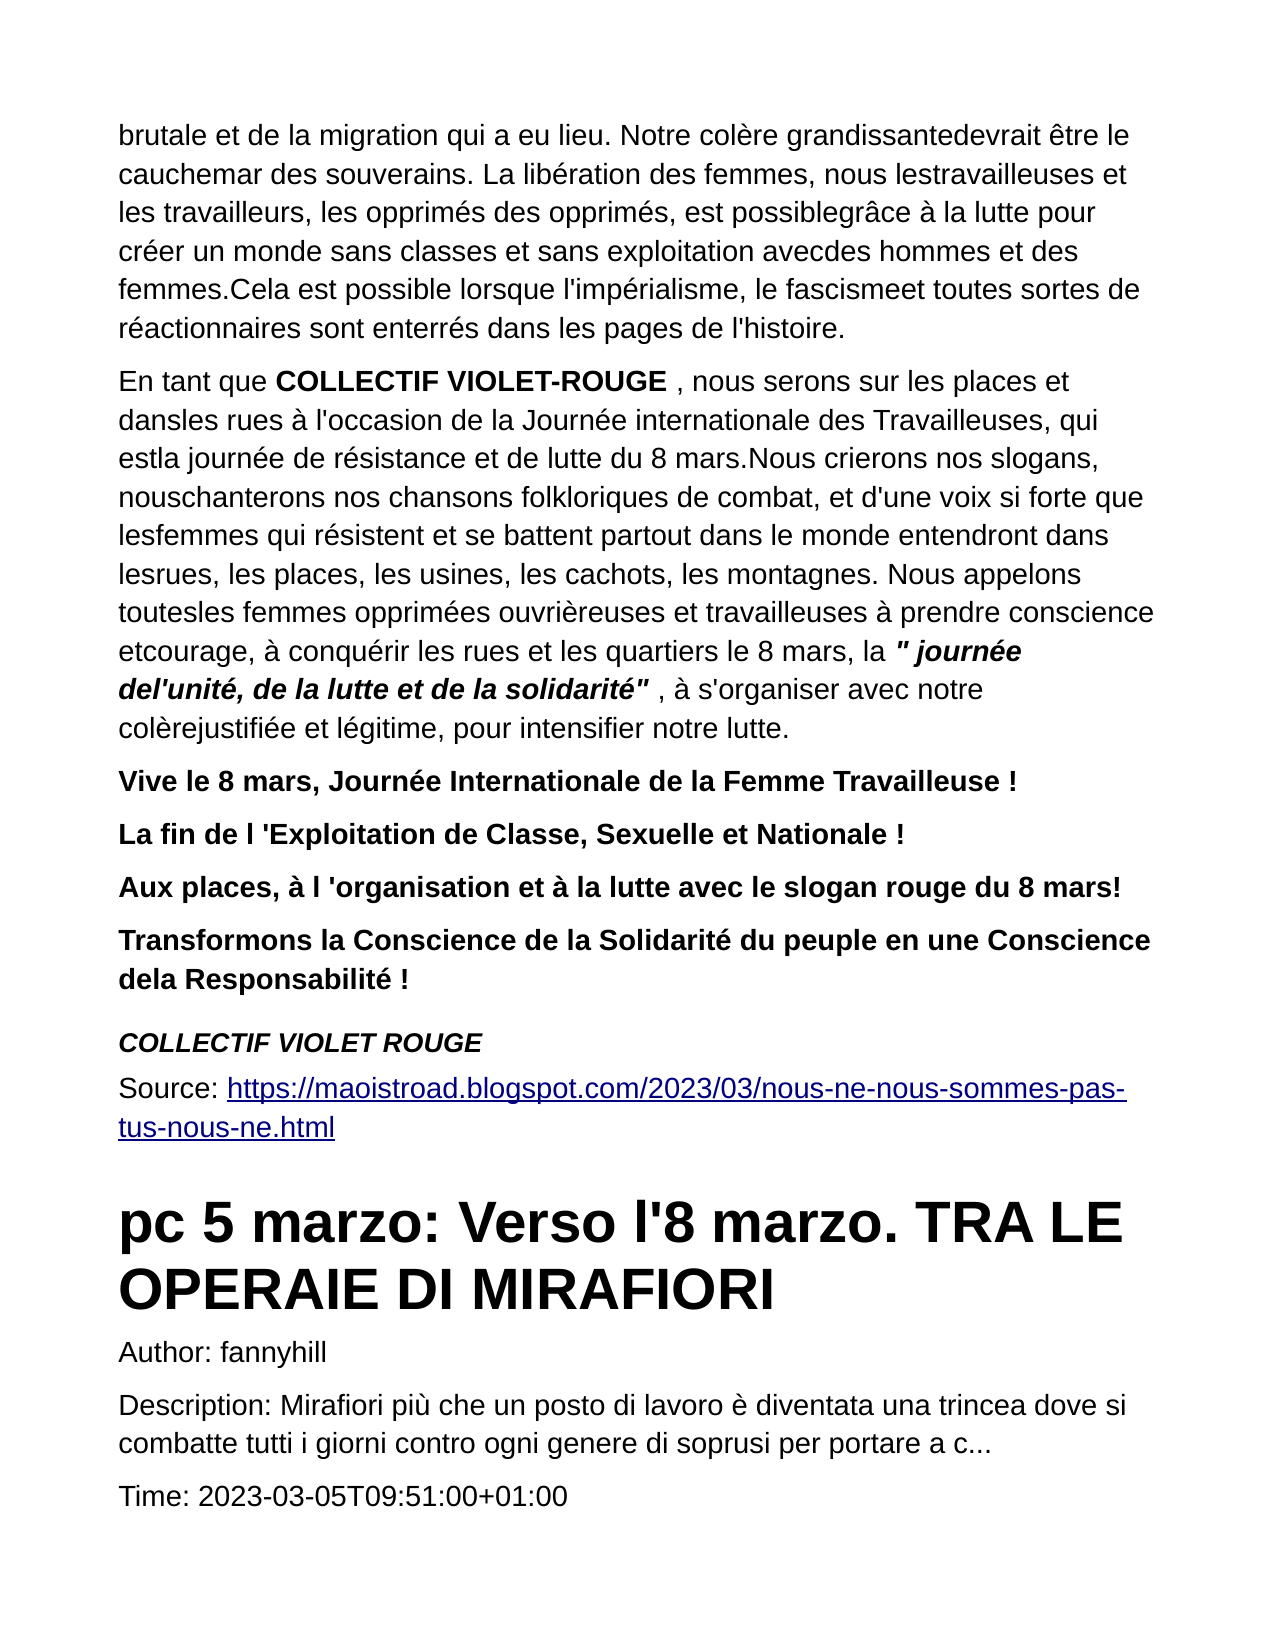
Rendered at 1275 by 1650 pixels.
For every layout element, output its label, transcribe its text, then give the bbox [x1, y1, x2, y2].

text Author: fannyhill [118, 1334, 1157, 1368]
text Time: 2023-03-05T09:51:00+01:00 [118, 1479, 1157, 1513]
text Description: Mirafiori più che un posto di lavoro è diventata una trincea dove si combatte tutti i giorni contro ogni genere di soprusi per portare a c... [118, 1388, 1157, 1460]
text Vive le 8 mars, Journée Internationale de la Femme Travailleuse ! [118, 764, 1157, 797]
text Aux places, à l 'organisation et à la lutte avec le slogan rouge du 8 mars! [118, 870, 1157, 904]
text Source: https://maoistroad.blogspot.com/2023/03/nous-ne-nous-sommes-pas-tus-nous-ne.html [118, 1071, 1157, 1143]
text La fin de l 'Exploitation de Classe, Sexuelle et Nationale ! [118, 817, 1157, 851]
subtitle COLLECTIF VIOLET ROUGE [118, 1027, 1157, 1059]
text En tant que COLLECTIF VIOLET-ROUGE , nous serons sur les places et dansles rues à l'occasion de la Journée internationale des Travailleuses, qui estla journée de résistance et de lutte du 8 mars.Nous crierons nos slogans, nouschanterons nos chansons folkloriques de combat, et d'une voix si forte que lesfemmes qui résistent et se battent partout dans le monde entendront dans lesrues, les places, les usines, les cachots, les montagnes. Nous appelons toutesles femmes opprimées ouvrièreuses et travailleuses à prendre conscience etcourage, à conquérir les rues et les quartiers le 8 mars, la " journée del'unité, de la lutte et de la solidarité" , à s'organiser avec notre colèrejustifiée et légitime, pour intensifier notre lutte. [118, 364, 1157, 744]
text Transformons la Conscience de la Solidarité du peuple en une Conscience dela Responsabilité ! [118, 923, 1157, 995]
subtitle pc 5 marzo: Verso l'8 marzo. TRA LE OPERAIE DI MIRAFIORI [118, 1188, 1157, 1322]
text brutale et de la migration qui a eu lieu. Notre colère grandissantedevrait être le cauchemar des souverains. La libération des femmes, nous lestravailleuses et les travailleurs, les opprimés des opprimés, est possiblegrâce à la lutte pour créer un monde sans classes et sans exploitation avecdes hommes et des femmes.Cela est possible lorsque l'impérialisme, le fascismeet toutes sortes de réactionnaires sont enterrés dans les pages de l'histoire. [118, 118, 1157, 344]
